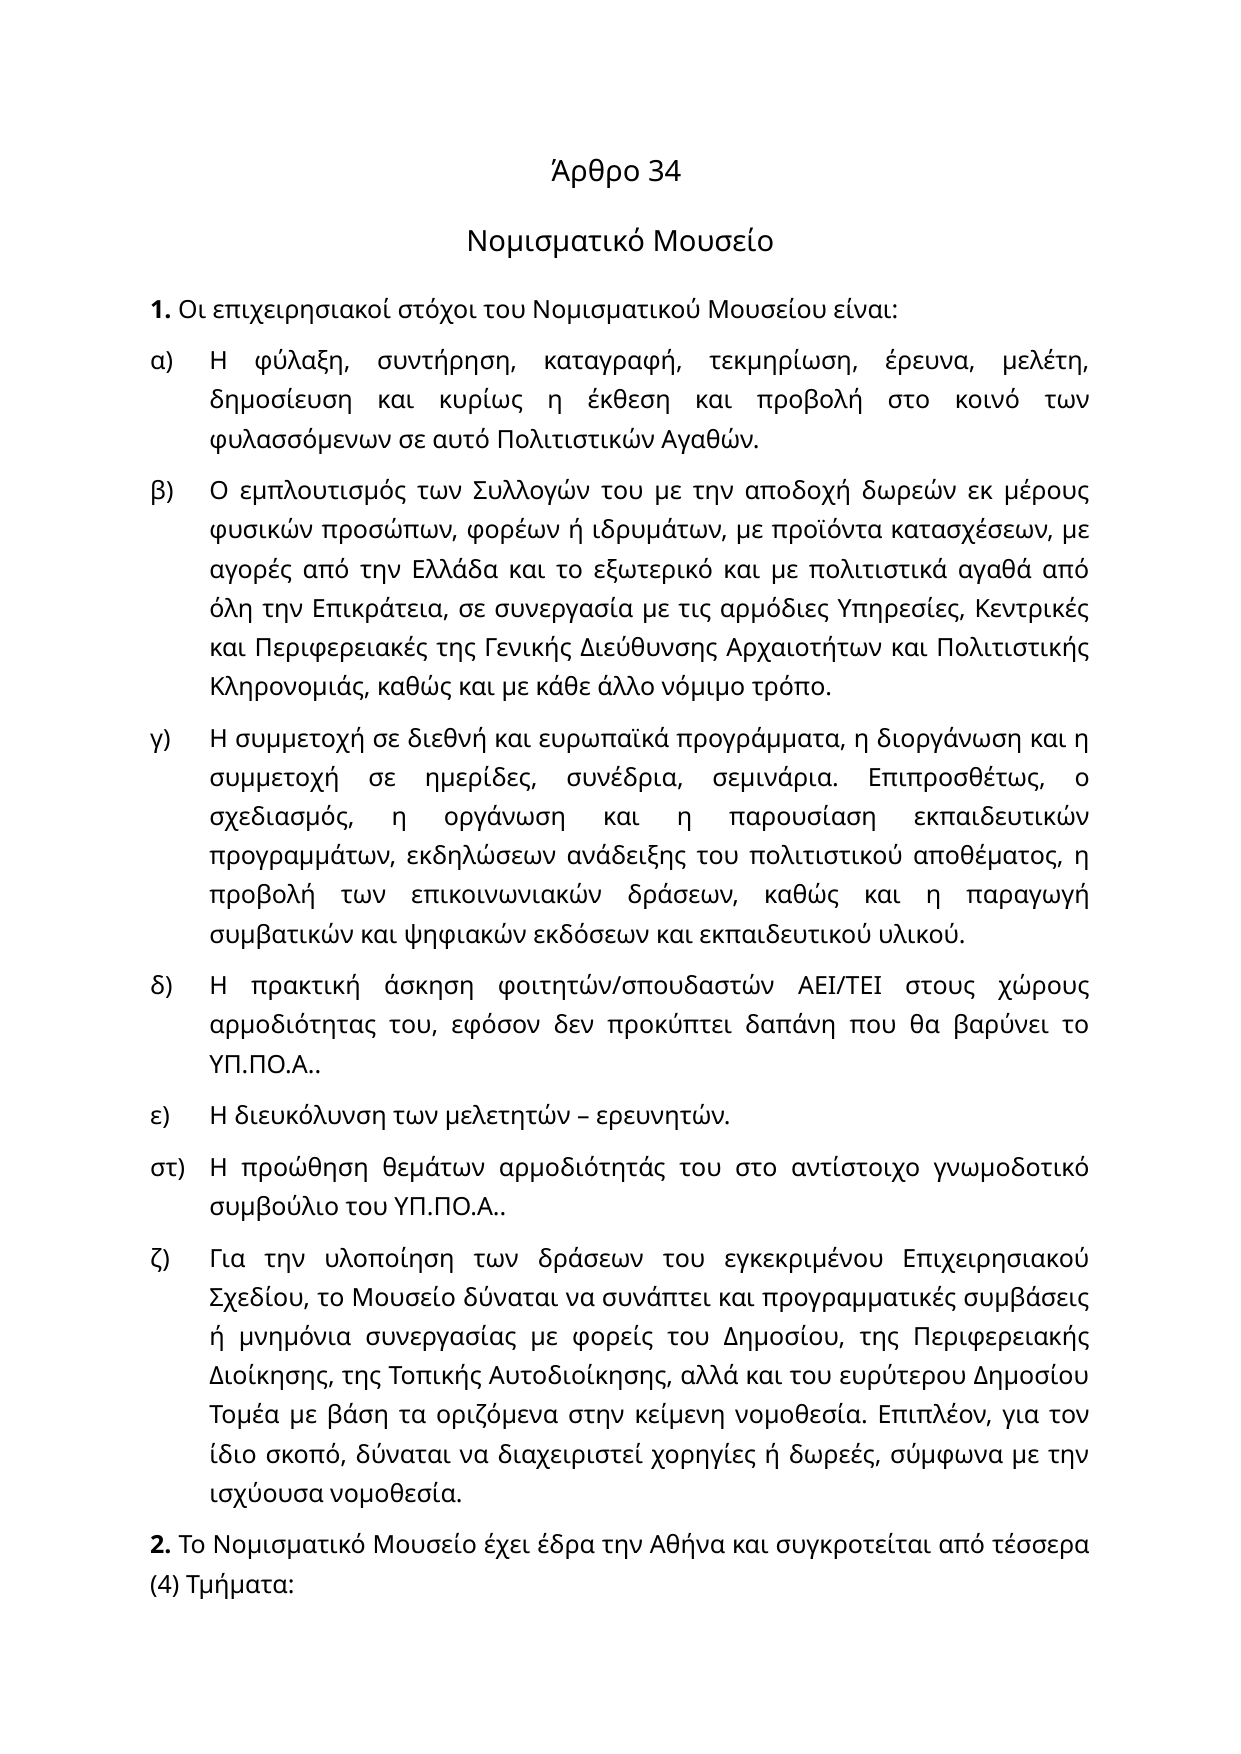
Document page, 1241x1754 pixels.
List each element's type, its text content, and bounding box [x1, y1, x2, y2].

text 1. Οι επιχειρησιακοί στόχοι του Νομισματικού Μουσείου είναι: [150, 291, 1090, 325]
list ε) Η διευκόλυνση των μελετητών – ερευνητών. [150, 1098, 1090, 1132]
list δ) Η πρακτική άσκηση φοιτητών/σπουδαστών ΑΕΙ/ΤΕΙ στους χώρους αρμοδιότητας του, εφόσον δεν προκύπτει δαπάνη που θα βαρύνει το ΥΠ.ΠΟ.Α.. [150, 968, 1090, 1080]
subtitle Νομισματικό Μουσείο [150, 221, 1090, 260]
list α) Η φύλαξη, συντήρηση, καταγραφή, τεκμηρίωση, έρευνα, μελέτη, δημοσίευση και κυρίως η έκθεση και προβολή στο κοινό των φυλασσόμενων σε αυτό Πολιτιστικών Αγαθών. [150, 343, 1090, 455]
list γ) Η συμμετοχή σε διεθνή και ευρωπαϊκά προγράμματα, η διοργάνωση και η συμμετοχή σε ημερίδες, συνέδρια, σεμινάρια. Επιπροσθέτως, ο σχεδιασμός, η οργάνωση και η παρουσίαση εκπαιδευτικών προγραμμάτων, εκδηλώσεων ανάδειξης του πολιτιστικού αποθέματος, η προβολή των επικοινωνιακών δράσεων, καθώς και η παραγωγή συμβατικών και ψηφιακών εκδόσεων και εκπαιδευτικού υλικού. [150, 720, 1090, 950]
subtitle Άρθρο 34 [150, 150, 1090, 190]
list β) Ο εμπλουτισμός των Συλλογών του με την αποδοχή δωρεών εκ μέρους φυσικών προσώπων, φορέων ή ιδρυμάτων, με προϊόντα κατασχέσεων, με αγορές από την Ελλάδα και το εξωτερικό και με πολιτιστικά αγαθά από όλη την Επικράτεια, σε συνεργασία με τις αρμόδιες Υπηρεσίες, Κεντρικές και Περιφερειακές της Γενικής Διεύθυνσης Αρχαιοτήτων και Πολιτιστικής Κληρονομιάς, καθώς και με κάθε άλλο νόμιμο τρόπο. [150, 473, 1090, 703]
list στ) Η προώθηση θεμάτων αρμοδιότητάς του στο αντίστοιχο γνωμοδοτικό συμβούλιο του ΥΠ.ΠΟ.Α.. [150, 1149, 1090, 1223]
text 2. Το Νομισματικό Μουσείο έχει έδρα την Αθήνα και συγκροτείται από τέσσερα (4) Τμήματα: [150, 1527, 1090, 1600]
list ζ) Για την υλοποίηση των δράσεων του εγκεκριμένου Επιχειρησιακού Σχεδίου, το Μουσείο δύναται να συνάπτει και προγραμματικές συμβάσεις ή μνημόνια συνεργασίας με φορείς του Δημοσίου, της Περιφερειακής Διοίκησης, της Τοπικής Αυτοδιοίκησης, αλλά και του ευρύτερου Δημοσίου Τομέα με βάση τα οριζόμενα στην κείμενη νομοθεσία. Επιπλέον, για τον ίδιο σκοπό, δύναται να διαχειριστεί χορηγίες ή δωρεές, σύμφωνα με την ισχύουσα νομοθεσία. [150, 1240, 1090, 1509]
